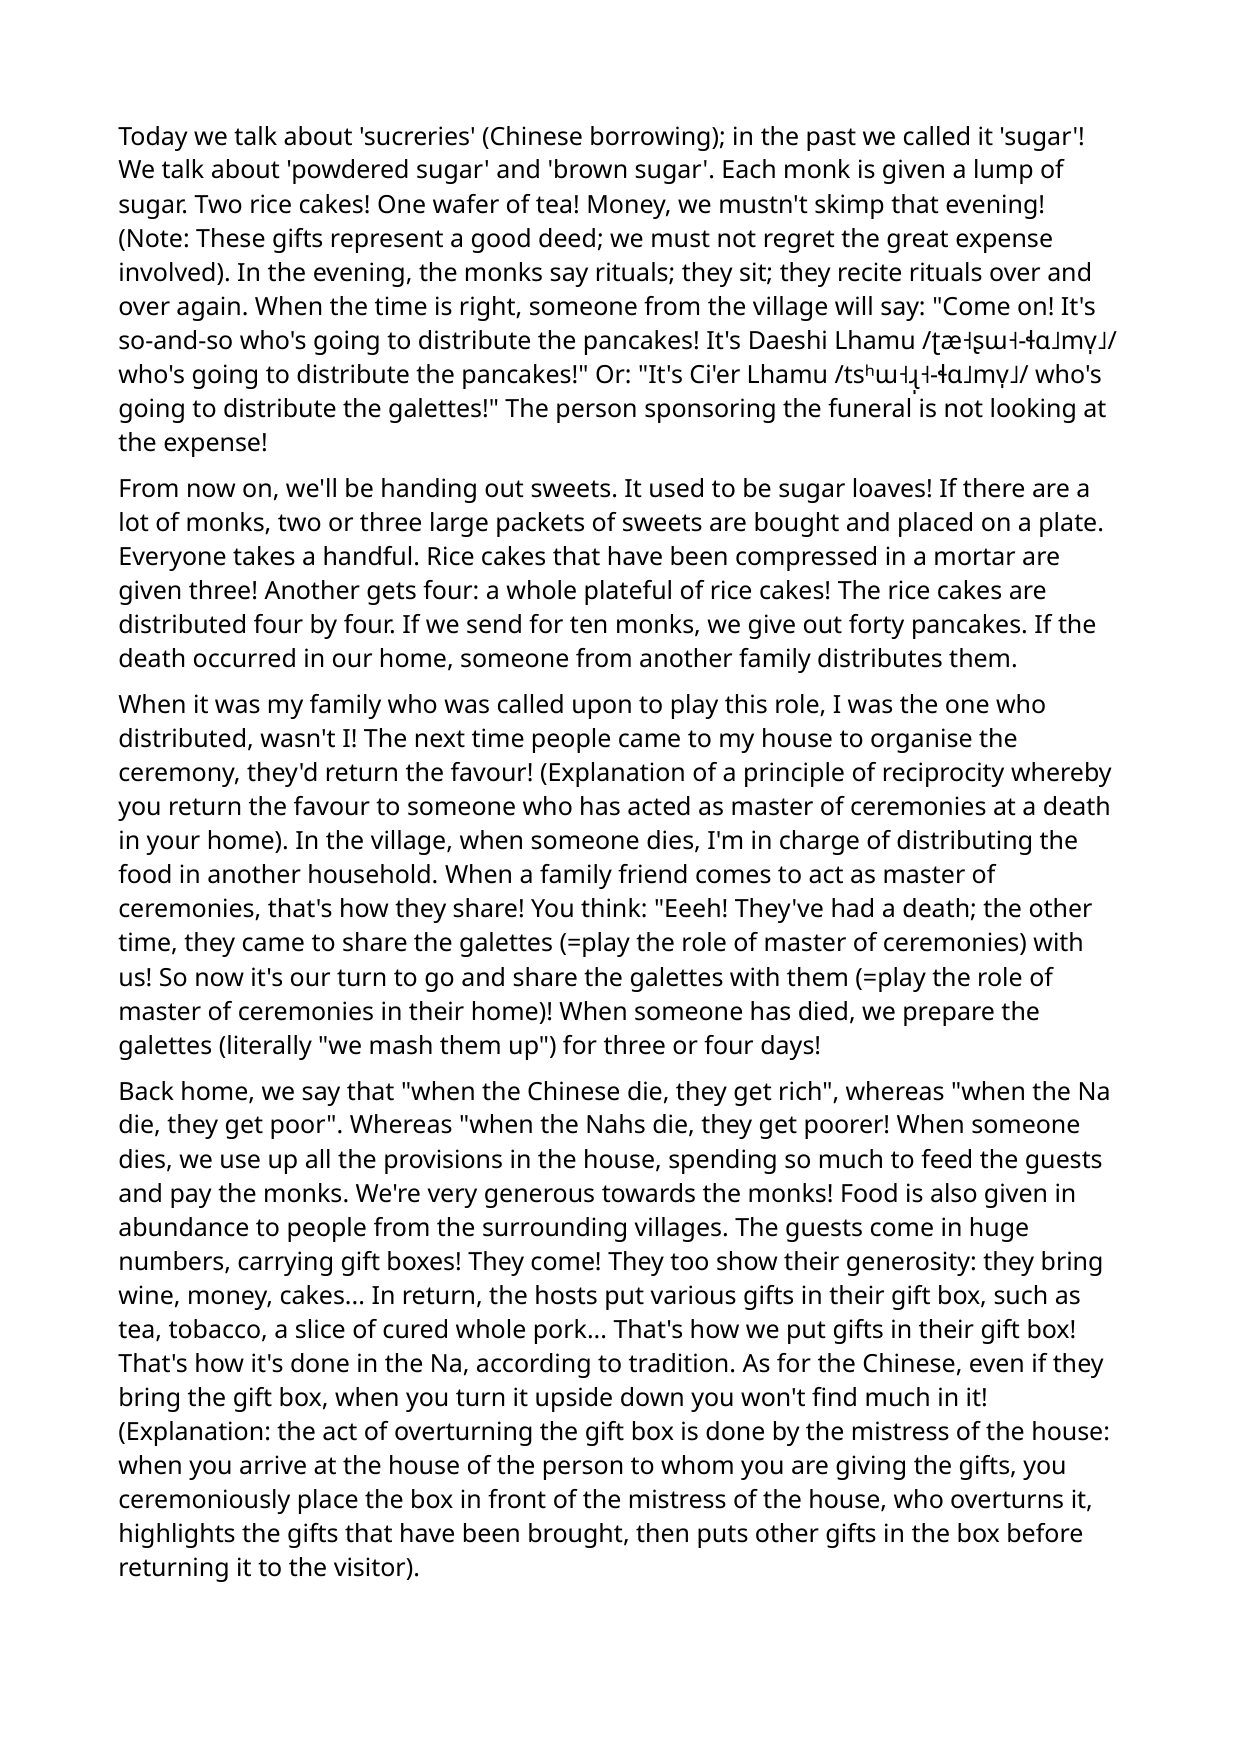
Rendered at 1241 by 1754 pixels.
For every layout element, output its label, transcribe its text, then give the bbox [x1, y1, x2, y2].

text When it was my family who was called upon to play this role, I was the one who distributed, wasn't I! The next time people came to my house to organise the ceremony, they'd return the favour! (Explanation of a principle of reciprocity whereby you return the favour to someone who has acted as master of ceremonies at a death in your home). In the village, when someone dies, I'm in charge of distributing the food in another household. When a family friend comes to act as master of ceremonies, that's how they share! You think: "Eeeh! They've had a death; the other time, they came to share the galettes (=play the role of master of ceremonies) with us! So now it's our turn to go and share the galettes with them (=play the role of master of ceremonies in their home)! When someone has died, we prepare the galettes (literally "we mash them up") for three or four days! [118, 687, 1122, 1061]
text From now on, we'll be handing out sweets. It used to be sugar loaves! If there are a lot of monks, two or three large packets of sweets are bought and placed on a plate. Everyone takes a handful. Rice cakes that have been compressed in a mortar are given three! Another gets four: a whole plateful of rice cakes! The rice cakes are distributed four by four. If we send for ten monks, we give out forty pancakes. If the death occurred in our home, someone from another family distributes them. [118, 471, 1122, 675]
text Today we talk about 'sucreries' (Chinese borrowing); in the past we called it 'sugar'! We talk about 'powdered sugar' and 'brown sugar'. Each monk is given a lump of sugar. Two rice cakes! One wafer of tea! Money, we mustn't skimp that evening! (Note: These gifts represent a good deed; we must not regret the great expense involved). In the evening, the monks say rituals; they sit; they recite rituals over and over again. When the time is right, someone from the village will say: "Come on! It's so-and-so who's going to distribute the pancakes! It's Daeshi Lhamu /ʈæ˧ʂɯ˧-ɬɑ˩mv̩˩/ who's going to distribute the pancakes!" Or: "It's Ci'er Lhamu /tsʰɯ˧ɻ̩˧-ɬɑ˩mv̩˩/ who's going to distribute the galettes!" The person sponsoring the funeral is not looking at the expense! [118, 118, 1122, 459]
text Back home, we say that "when the Chinese die, they get rich", whereas "when the Na die, they get poor". Whereas "when the Nahs die, they get poorer! When someone dies, we use up all the provisions in the house, spending so much to feed the guests and pay the monks. We're very generous towards the monks! Food is also given in abundance to people from the surrounding villages. The guests come in huge numbers, carrying gift boxes! They come! They too show their generosity: they bring wine, money, cakes... In return, the hosts put various gifts in their gift box, such as tea, tobacco, a slice of cured whole pork... That's how we put gifts in their gift box! That's how it's done in the Na, according to tradition. As for the Chinese, even if they bring the gift box, when you turn it upside down you won't find much in it! (Explanation: the act of overturning the gift box is done by the mistress of the house: when you arrive at the house of the person to whom you are giving the gifts, you ceremoniously place the box in front of the mistress of the house, who overturns it, highlights the gifts that have been brought, then puts other gifts in the box before returning it to the visitor). [118, 1073, 1122, 1584]
